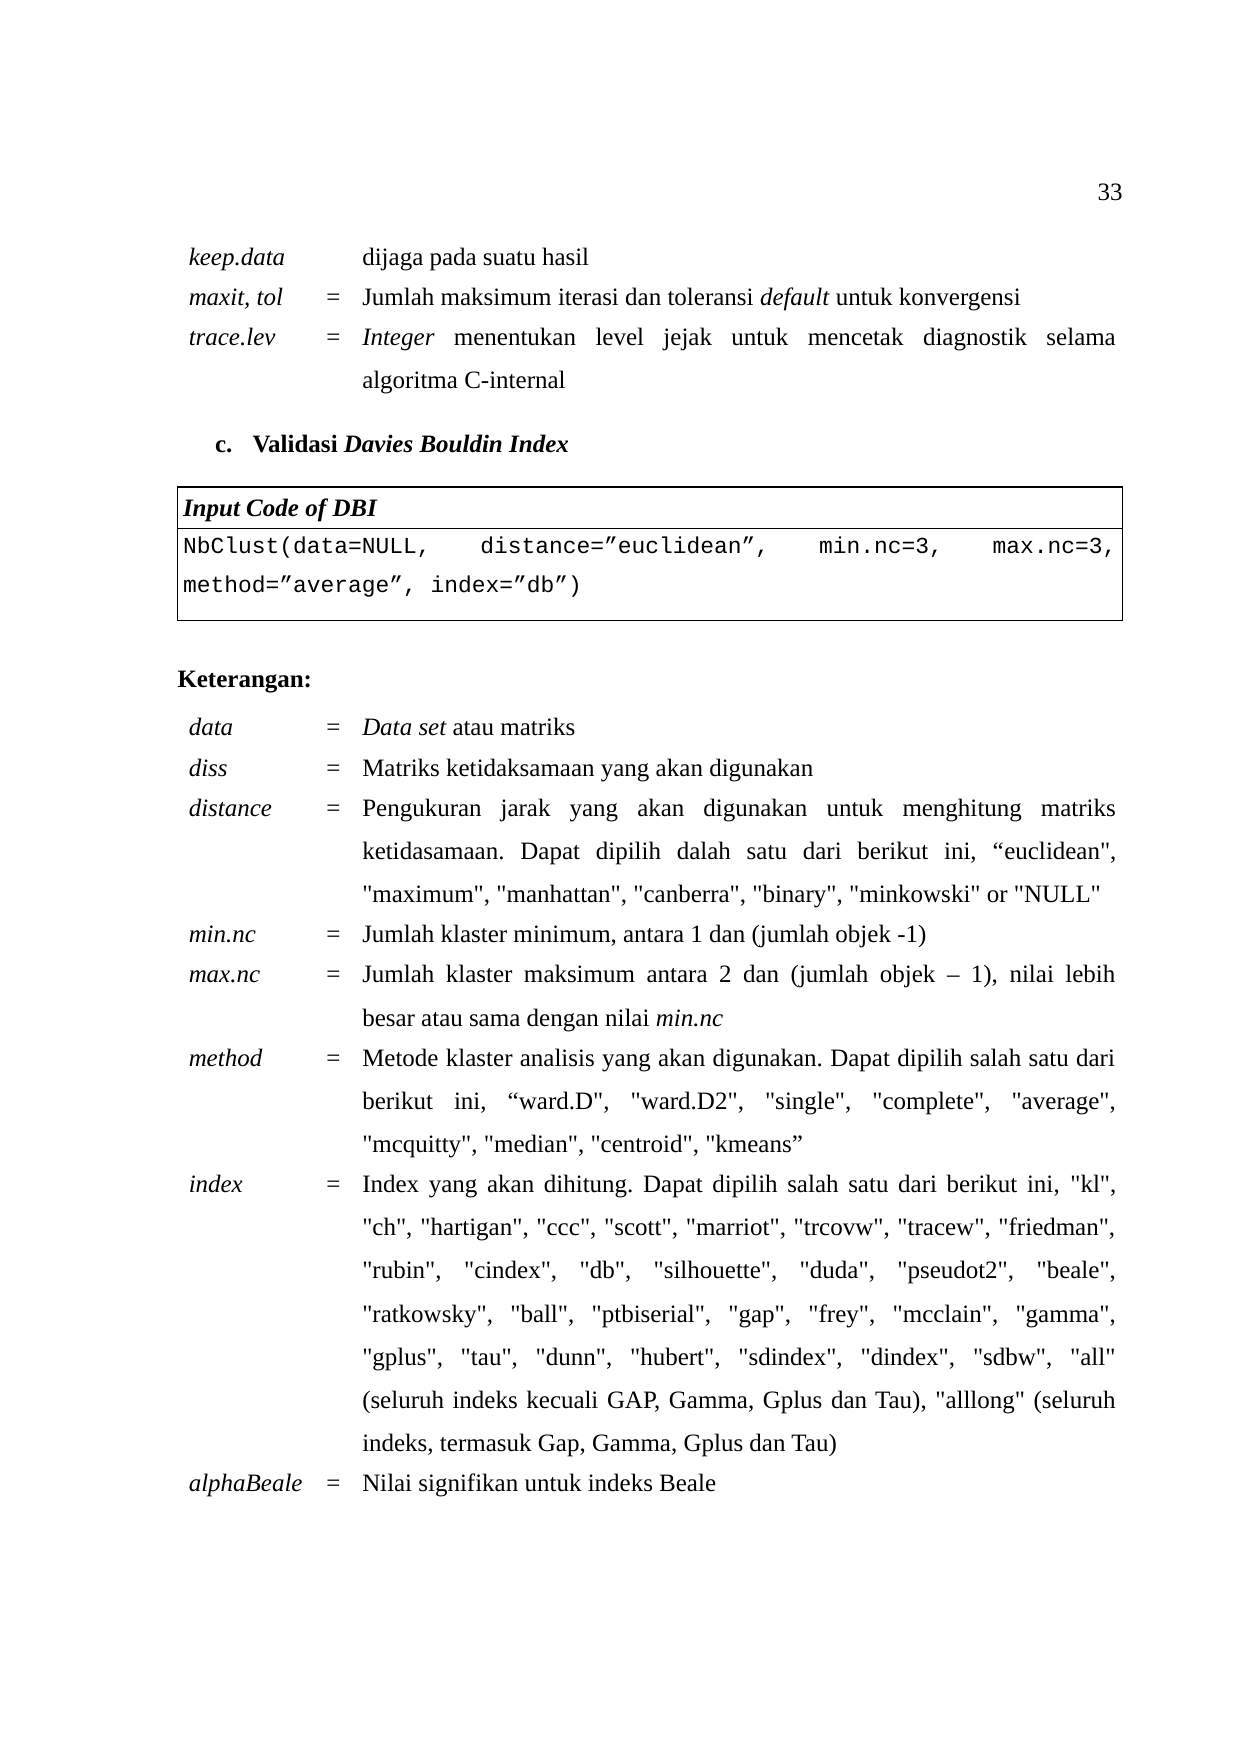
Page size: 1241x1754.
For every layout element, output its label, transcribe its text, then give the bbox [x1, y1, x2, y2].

table_cell Jumlah klaster minimum, antara 1 dan (jumlah objek -1) [356, 914, 1122, 954]
table_cell distance [183, 787, 320, 914]
table_cell Jumlah maksimum iterasi dan toleransi default untuk konvergensi [356, 276, 1122, 317]
table_cell min.nc [183, 914, 320, 954]
table_cell maxit, tol [183, 276, 320, 317]
table_cell = [320, 1463, 356, 1503]
table_cell = [320, 276, 356, 317]
table_cell index [183, 1164, 320, 1463]
table_header Data set atau matriks [356, 707, 1122, 747]
table_cell Matriks ketidaksamaan yang akan digunakan [356, 747, 1122, 787]
table_cell dijaga pada suatu hasil [356, 236, 1122, 276]
table_cell NbClust(data=NULL, distance=”euclidean”, min.nc=3, max.nc=3, method=”average”, index=”db”) [178, 529, 1122, 619]
table_cell Pengukuran jarak yang akan digunakan untuk menghitung matriks ketidasamaan. Dapat dipilih dalah satu dari berikut ini, “euclidean", "maximum", "manhattan", "canberra", "binary", "minkowski" or "NULL" [356, 787, 1122, 914]
text Keterangan: [177, 664, 1122, 692]
table_cell alphaBeale [183, 1463, 320, 1503]
table_header Input Code of DBI [178, 488, 1122, 528]
table_cell Index yang akan dihitung. Dapat dipilih salah satu dari berikut ini, "kl", "ch", "hartigan", "ccc", "scott", "marriot", "trcovw", "tracew", "friedman", "rubin", "cindex", "db", "silhouette", "duda", "pseudot2", "beale", "ratkowsky", "ball", "ptbiserial", "gap", "frey", "mcclain", "gamma", "gplus", "tau", "dunn", "hubert", "sdindex", "dindex", "sdbw", "all" (seluruh indeks kecuali GAP, Gamma, Gplus dan Tau), "alllong" (seluruh indeks, termasuk Gap, Gamma, Gplus dan Tau) [356, 1164, 1122, 1463]
list Validasi Davies Bouldin Index [215, 429, 1122, 457]
table_cell method [183, 1037, 320, 1164]
table_cell = [320, 954, 356, 1037]
table_cell = [320, 787, 356, 914]
table_cell = [320, 1164, 356, 1463]
table_cell Metode klaster analisis yang akan digunakan. Dapat dipilih salah satu dari berikut ini, “ward.D", "ward.D2", "single", "complete", "average", "mcquitty", "median", "centroid", "kmeans” [356, 1037, 1122, 1164]
table_cell keep.data [183, 236, 320, 276]
table_cell = [320, 747, 356, 787]
table_cell max.nc [183, 954, 320, 1037]
table_cell = [320, 914, 356, 954]
table_cell [320, 236, 356, 276]
table_cell = [320, 317, 356, 400]
table_cell diss [183, 747, 320, 787]
table_cell Integer menentukan level jejak untuk mencetak diagnostik selama algoritma C-internal [356, 317, 1122, 400]
table_header data [183, 707, 320, 747]
table_cell trace.lev [183, 317, 320, 400]
table_cell Jumlah klaster maksimum antara 2 dan (jumlah objek – 1), nilai lebih besar atau sama dengan nilai min.nc [356, 954, 1122, 1037]
table_cell = [320, 1037, 356, 1164]
table_header = [320, 707, 356, 747]
table_cell Nilai signifikan untuk indeks Beale [356, 1463, 1122, 1503]
